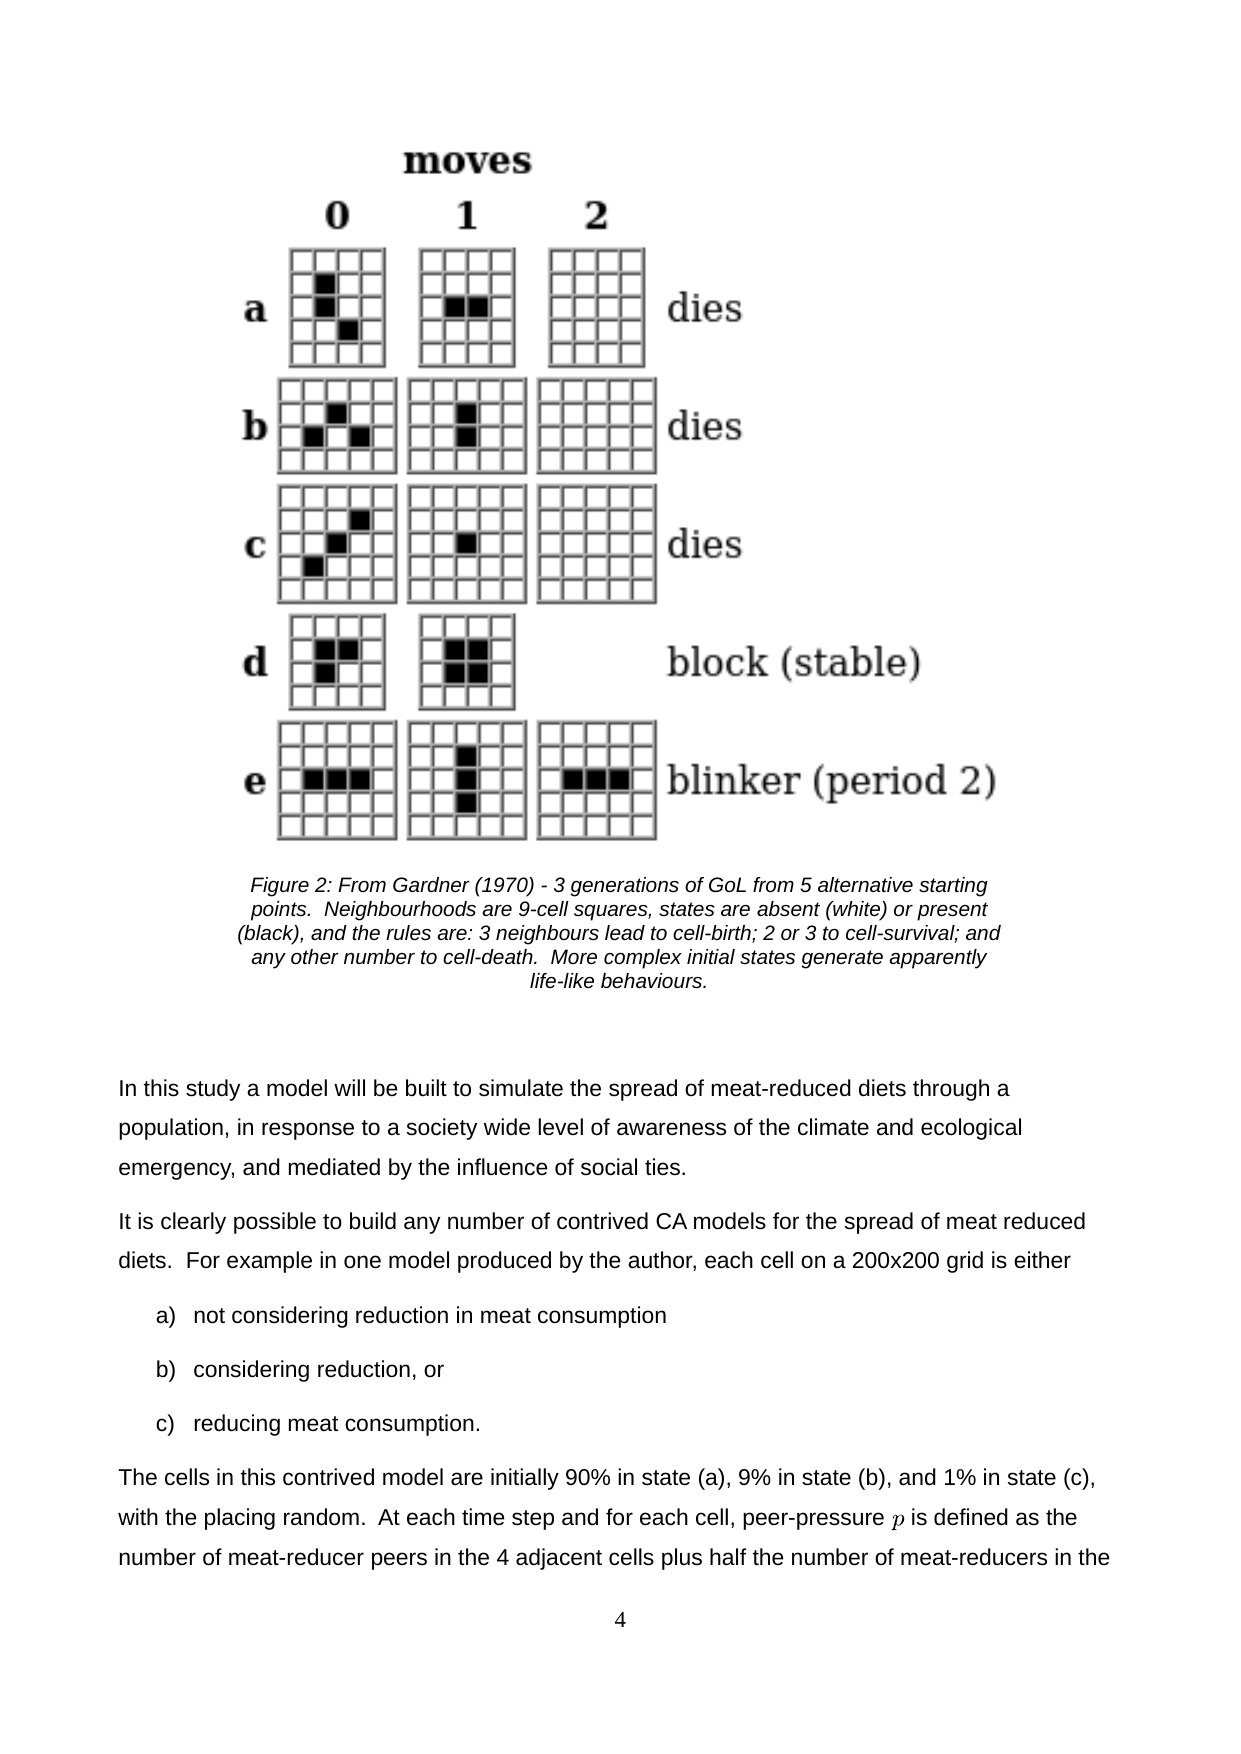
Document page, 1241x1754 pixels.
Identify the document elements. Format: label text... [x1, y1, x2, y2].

text The cells in this contrived model are initially 90% in state (a), 9% in state (b), and 1% in state (c), with the placing random. At each time step and for each cell, peer-pressure is defined as the number of meat-reducer peers in the 4 adjacent cells plus half the number of meat-reducers in the [118, 1464, 1122, 1570]
text It is clearly possible to build any number of contrived CA models for the spread of meat reduced diets. For example in one model produced by the author, each cell on a 200x200 grid is either [118, 1208, 1122, 1274]
picture [236, 130, 1004, 848]
text In this study a model will be built to simulate the spread of meat-reduced diets through a population, in response to a society wide level of awareness of the climate and ecological emergency, and mediated by the influence of social ties. [118, 1074, 1122, 1180]
list considering reduction, or [156, 1356, 1122, 1382]
list not considering reduction in meat consumption [156, 1302, 1122, 1328]
text Figure 2: From Gardner (1970) - 3 generations of GoL from 5 alternative starting points. Neighbourhoods are 9-cell squares, states are absent (white) or present (black), and the rules are: 3 neighbours lead to cell-birth; 2 or 3 to cell-survival; and any other number to cell-death. More complex initial states generate apparently life-like behaviours. [236, 873, 1004, 992]
list reducing meat consumption. [156, 1410, 1122, 1436]
